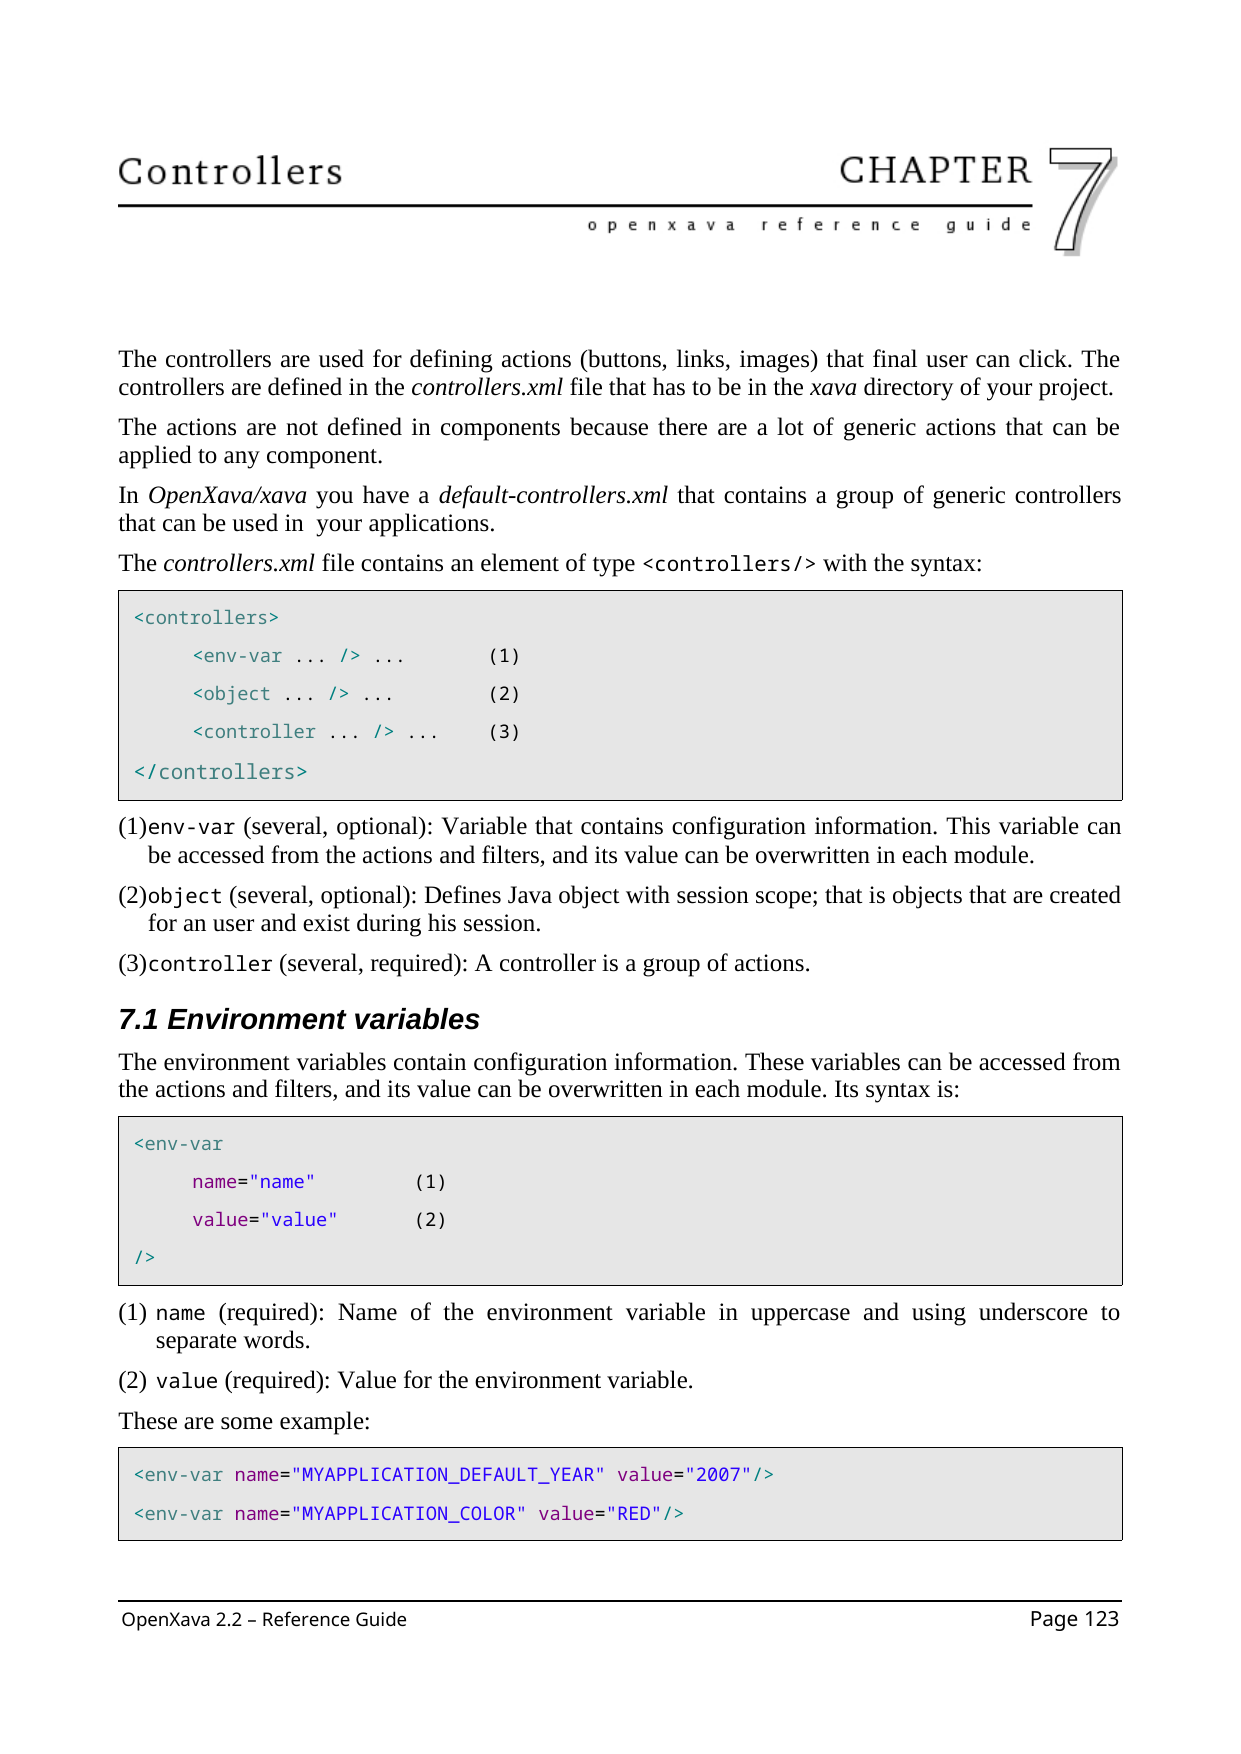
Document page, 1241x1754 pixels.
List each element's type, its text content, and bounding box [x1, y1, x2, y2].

list env-var (several, optional): Variable that contains configuration information. This variable can be accessed from the actions and filters, and its value can be overwritten in each module. [118, 812, 1122, 868]
text </controllers> [119, 742, 1122, 800]
text The controllers are used for defining actions (buttons, links, images) that final user can click. The controllers are defined in the controllers.xml file that has to be in the xava directory of your project. [118, 345, 1122, 401]
list object (several, optional): Defines Java object with session scope; that is objects that are created for an user and exist during his session. [118, 881, 1122, 937]
text <object ... /> ... (2) [119, 666, 1122, 704]
text <env-var ... /> ... (1) [119, 628, 1122, 666]
text <controller ... /> ... (3) [119, 704, 1122, 742]
text These are some example: [118, 1407, 1122, 1434]
subtitle Controllers [118, 288, 1122, 293]
text /> [119, 1230, 1122, 1285]
text In OpenXava/xava you have a default-controllers.xml that contains a group of generic controllers that can be used in your applications. [118, 481, 1122, 537]
subtitle Environment variables [118, 1003, 1122, 1035]
text <env-var name="MYAPPLICATION_DEFAULT_YEAR" value="2007"/> [119, 1448, 1122, 1485]
text The actions are not defined in components because there are a lot of generic actions that can be applied to any component. [118, 413, 1122, 469]
list value (required): Value for the environment variable. [118, 1366, 1122, 1394]
text The controllers.xml file contains an element of type <controllers/> with the syntax: [118, 549, 1122, 577]
list name (required): Name of the environment variable in uppercase and using underscore to separate words. [118, 1298, 1122, 1353]
text <env-var name="MYAPPLICATION_COLOR" value="RED"/> [119, 1485, 1122, 1540]
text <controllers> [119, 591, 1122, 628]
text <env-var [119, 1117, 1122, 1154]
text name="name" (1) [119, 1154, 1122, 1192]
picture [118, 118, 1122, 288]
text The environment variables contain configuration information. These variables can be accessed from the actions and filters, and its value can be overwritten in each module. Its syntax is: [118, 1048, 1122, 1103]
text value="value" (2) [119, 1192, 1122, 1230]
list controller (several, required): A controller is a group of actions. [118, 949, 1122, 978]
